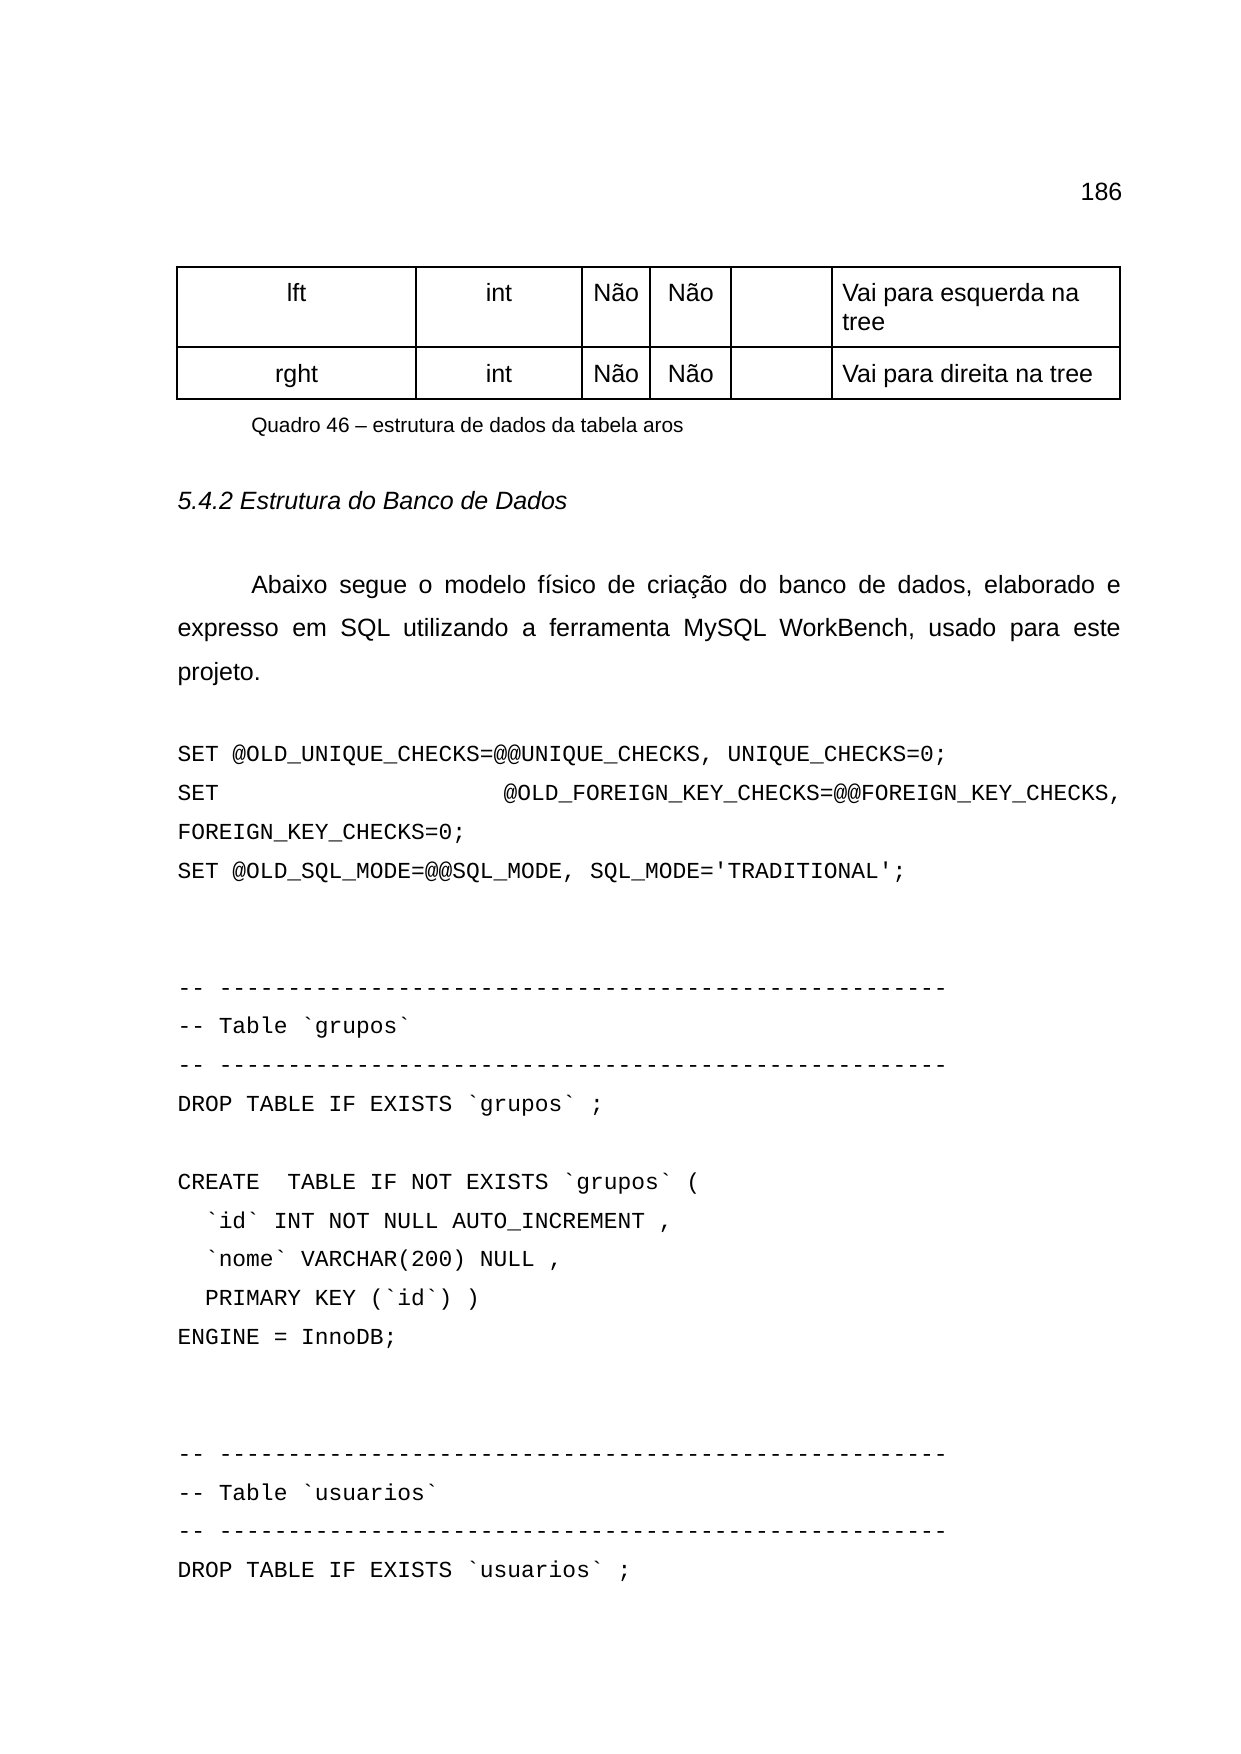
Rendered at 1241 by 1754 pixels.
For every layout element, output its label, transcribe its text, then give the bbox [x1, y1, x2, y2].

text Quadro 46 – estrutura de dados da tabela aros [177, 412, 1122, 436]
text SET @OLD_UNIQUE_CHECKS=@@UNIQUE_CHECKS, UNIQUE_CHECKS=0; [177, 743, 1122, 769]
text ENGINE = InnoDB; [177, 1326, 1122, 1351]
text -- Table `grupos` [177, 1015, 1122, 1041]
table_cell Não [583, 268, 649, 346]
text -- ----------------------------------------------------- [177, 1053, 1122, 1079]
text -- ----------------------------------------------------- [177, 1442, 1122, 1468]
text -- ----------------------------------------------------- [177, 1520, 1122, 1546]
text `nome` VARCHAR(200) NULL , [177, 1248, 1122, 1274]
table_cell Não [583, 348, 649, 398]
text `id` INT NOT NULL AUTO_INCREMENT , [177, 1209, 1122, 1235]
text PRIMARY KEY (`id`) ) [177, 1287, 1122, 1313]
subtitle 5.4.2 Estrutura do Banco de Dados [177, 486, 1122, 514]
text DROP TABLE IF EXISTS `usuarios` ; [177, 1559, 1122, 1584]
text Abaixo segue o modelo físico de criação do banco de dados, elaborado e expresso em SQL utilizando a ferramenta MySQL WorkBench, usado para este projeto. [177, 570, 1122, 685]
table_cell Não [651, 268, 730, 346]
text DROP TABLE IF EXISTS `grupos` ; [177, 1092, 1122, 1118]
table_cell Vai para direita na tree [833, 348, 1119, 398]
text SET @OLD_SQL_MODE=@@SQL_MODE, SQL_MODE='TRADITIONAL'; [177, 859, 1122, 885]
text -- ----------------------------------------------------- [177, 976, 1122, 1002]
table_cell [732, 348, 831, 398]
text CREATE TABLE IF NOT EXISTS `grupos` ( [177, 1170, 1122, 1196]
table_cell [732, 268, 831, 346]
table_cell int [417, 268, 581, 346]
text -- Table `usuarios` [177, 1481, 1122, 1507]
text SET @OLD_FOREIGN_KEY_CHECKS=@@FOREIGN_KEY_CHECKS, FOREIGN_KEY_CHECKS=0; [177, 782, 1122, 846]
table_cell Não [651, 348, 730, 398]
table_cell Vai para esquerda na tree [833, 268, 1119, 346]
table_cell rght [178, 348, 415, 398]
table_cell int [417, 348, 581, 398]
table_cell lft [178, 268, 415, 346]
